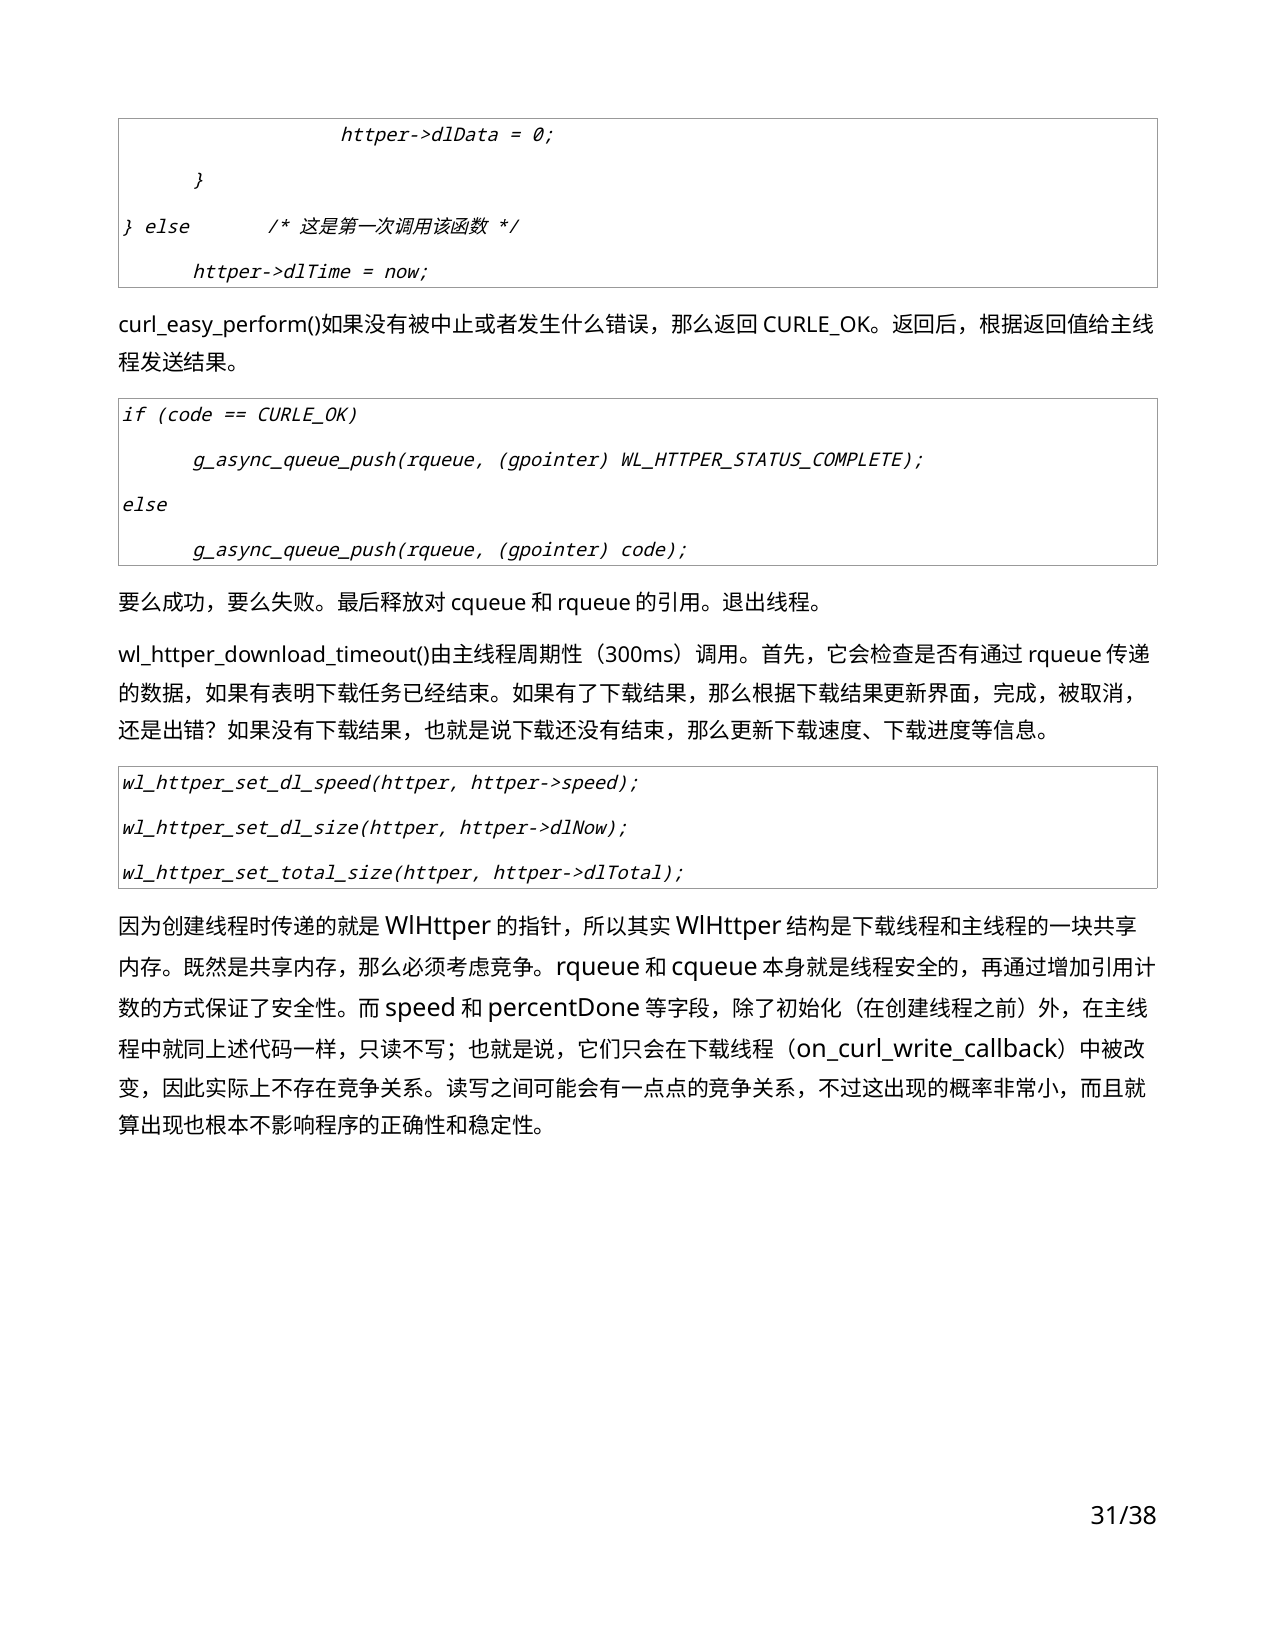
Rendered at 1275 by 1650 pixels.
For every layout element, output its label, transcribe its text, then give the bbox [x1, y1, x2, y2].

text httper->dlData = 0; [119, 119, 1157, 147]
text g_async_queue_push(rqueue, (gpointer) WL_HTTPER_STATUS_COMPLETE); [119, 443, 1157, 472]
text 因为创建线程时传递的就是WlHttper的指针，所以其实WlHttper结构是下载线程和主线程的一块共享内存。既然是共享内存，那么必须考虑竞争。rqueue和cqueue本身就是线程安全的，再通过增加引用计数的方式保证了安全性。而speed和percentDone等字段，除了初始化（在创建线程之前）外，在主线程中就同上述代码一样，只读不写；也就是说，它们只会在下载线程（on_curl_write_callback）中被改变，因此实际上不存在竞争关系。读写之间可能会有一点点的竞争关系，不过这出现的概率非常小，而且就算出现也根本不影响程序的正确性和稳定性。 [118, 908, 1157, 1140]
text httper->dlTime = now; [119, 256, 1157, 287]
text g_async_queue_push(rqueue, (gpointer) code); [119, 533, 1157, 565]
text curl_easy_perform()如果没有被中止或者发生什么错误，那么返回CURLE_OK。返回后，根据返回值给主线程发送结果。 [118, 307, 1157, 377]
text 要么成功，要么失败。最后释放对cqueue和rqueue的引用。退出线程。 [118, 585, 1157, 617]
text wl_httper_set_dl_speed(httper, httper->speed); [119, 767, 1157, 794]
text wl_httper_download_timeout()由主线程周期性（300ms）调用。首先，它会检查是否有通过rqueue传递的数据，如果有表明下载任务已经结束。如果有了下载结果，那么根据下载结果更新界面，完成，被取消，还是出错？如果没有下载结果，也就是说下载还没有结束，那么更新下载速度、下载进度等信息。 [118, 637, 1157, 745]
text } else /* 这是第一次调用该函数 */ [119, 208, 1157, 239]
text if (code == CURLE_OK) [119, 399, 1157, 426]
text else [119, 488, 1157, 517]
text wl_httper_set_total_size(httper, httper->dlTotal); [119, 856, 1157, 888]
text } [119, 163, 1157, 192]
text wl_httper_set_dl_size(httper, httper->dlNow); [119, 811, 1157, 840]
